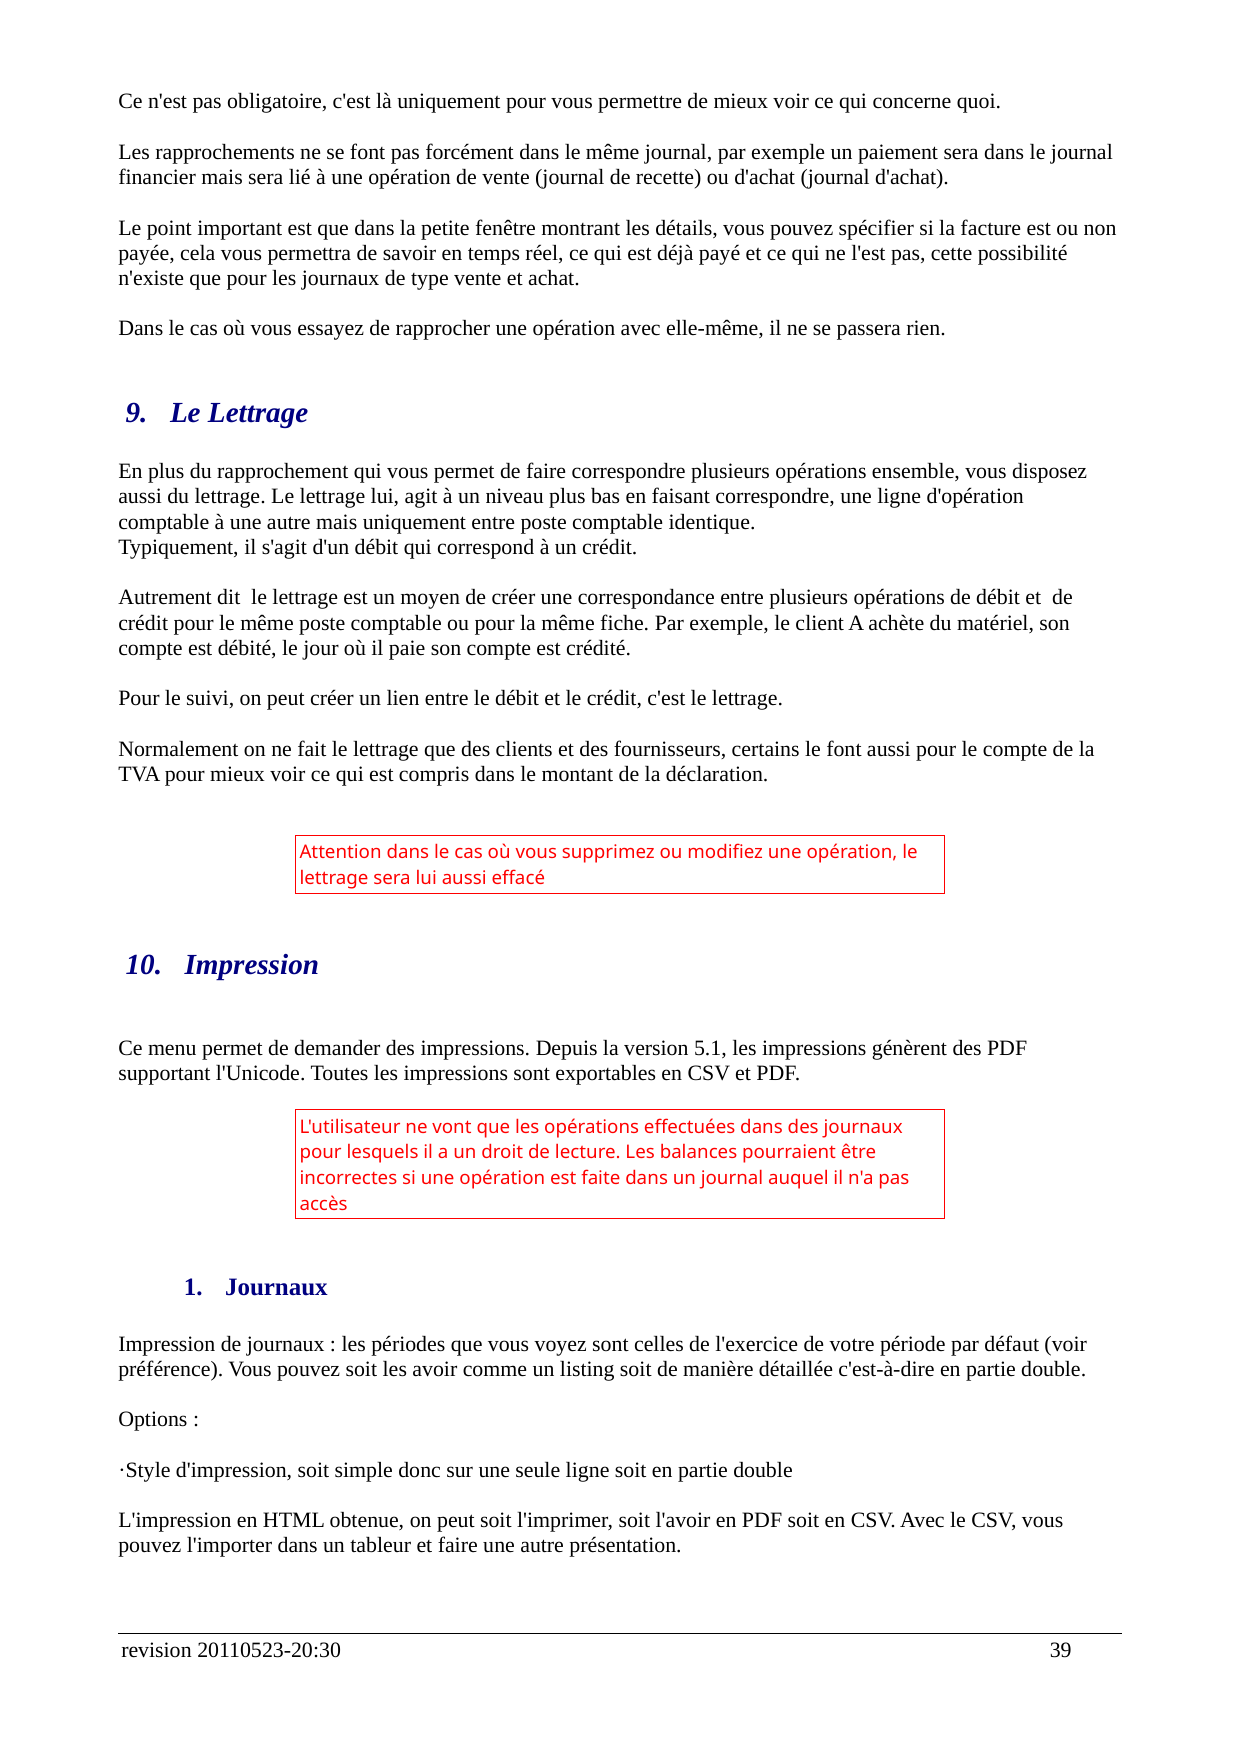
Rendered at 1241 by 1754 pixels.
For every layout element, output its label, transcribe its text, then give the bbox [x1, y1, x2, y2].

text Typiquement, il s'agit d'un débit qui correspond à un crédit. [118, 534, 1122, 559]
text Normalement on ne fait le lettrage que des clients et des fournisseurs, certains le font aussi pour le compte de la TVA pour mieux voir ce qui est compris dans le montant de la déclaration. [118, 736, 1122, 786]
text Dans le cas où vous essayez de rapprocher une opération avec elle-même, il ne se passera rien. [118, 315, 1122, 341]
text ·Style d'impression, soit simple donc sur une seule ligne soit en partie double [118, 1457, 1122, 1482]
subtitle Impression [118, 947, 1122, 981]
text Autrement dit le lettrage est un moyen de créer une correspondance entre plusieurs opérations de débit et de crédit pour le même poste comptable ou pour la même fiche. Par exemple, le client A achète du matériel, son compte est débité, le jour où il paie son compte est crédité. [118, 584, 1122, 660]
subtitle Journaux [177, 1272, 1122, 1301]
text Impression de journaux : les périodes que vous voyez sont celles de l'exercice de votre période par défaut (voir préférence). Vous pouvez soit les avoir comme un listing soit de manière détaillée c'est-à-dire en partie double. [118, 1331, 1122, 1381]
text Les rapprochements ne se font pas forcément dans le même journal, par exemple un paiement sera dans le journal financier mais sera lié à une opération de vente (journal de recette) ou d'achat (journal d'achat). [118, 139, 1122, 189]
text Ce n'est pas obligatoire, c'est là uniquement pour vous permettre de mieux voir ce qui concerne quoi. [118, 88, 1122, 114]
text En plus du rapprochement qui vous permet de faire correspondre plusieurs opérations ensemble, vous disposez aussi du lettrage. Le lettrage lui, agit à un niveau plus bas en faisant correspondre, une ligne d'opération [118, 458, 1122, 509]
text Ce menu permet de demander des impressions. Depuis la version 5.1, les impressions génèrent des PDF supportant l'Unicode. Toutes les impressions sont exportables en CSV et PDF. [118, 1035, 1122, 1086]
text Le point important est que dans la petite fenêtre montrant les détails, vous pouvez spécifier si la facture est ou non payée, cela vous permettra de savoir en temps réel, ce qui est déjà payé et ce qui ne l'est pas, cette possibilité n'existe que pour les journaux de type vente et achat. [118, 214, 1122, 290]
text Pour le suivi, on peut créer un lien entre le débit et le crédit, c'est le lettrage. [118, 685, 1122, 710]
text Options : [118, 1406, 1122, 1431]
subtitle Le Lettrage [118, 395, 1122, 429]
text L'impression en HTML obtenue, on peut soit l'imprimer, soit l'avoir en PDF soit en CSV. Avec le CSV, vous pouvez l'importer dans un tableur et faire une autre présentation. [118, 1507, 1122, 1557]
text Attention dans le cas où vous supprimez ou modifiez une opération, le lettrage sera lui aussi effacé [296, 836, 944, 893]
text L'utilisateur ne vont que les opérations effectuées dans des journaux pour lesquels il a un droit de lecture. Les balances pourraient être incorrectes si une opération est faite dans un journal auquel il n'a pas accès [296, 1110, 944, 1218]
text comptable à une autre mais uniquement entre poste comptable identique. [118, 509, 1122, 534]
